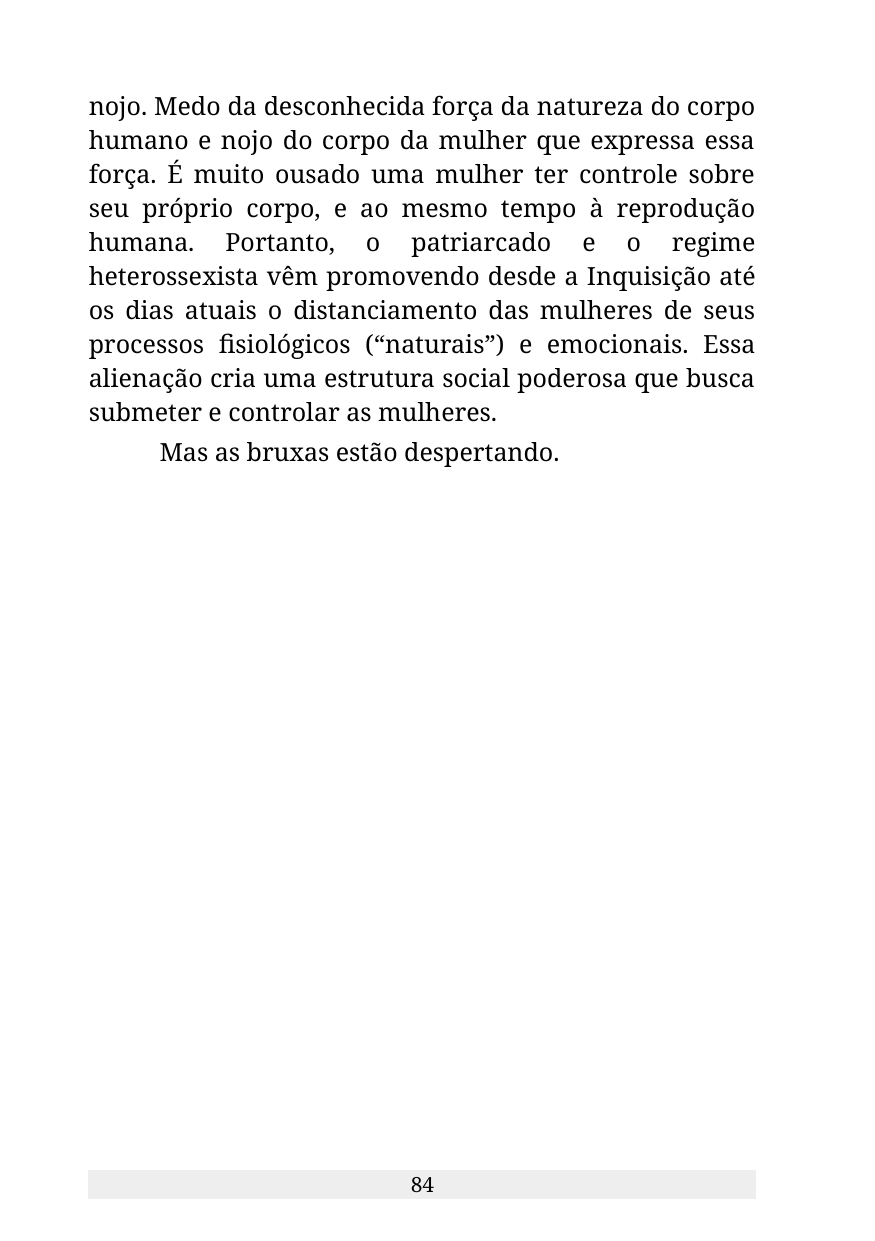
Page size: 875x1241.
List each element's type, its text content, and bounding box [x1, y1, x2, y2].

text nojo. Medo da desconhecida força da natureza do corpo humano e nojo do corpo da mulher que expressa essa força. É muito ousado uma mulher ter controle sobre seu próprio corpo, e ao mesmo tempo à reprodução humana. Portanto, o patriarcado e o regime heterossexista vêm promovendo desde a Inquisição até os dias atuais o distanciamento das mulheres de seus processos fisiológicos (“naturais”) e emocionais. Essa alienação cria uma estrutura social poderosa que busca submeter e controlar as mulheres. [88, 88, 756, 429]
text Mas as bruxas estão despertando. [88, 435, 756, 469]
